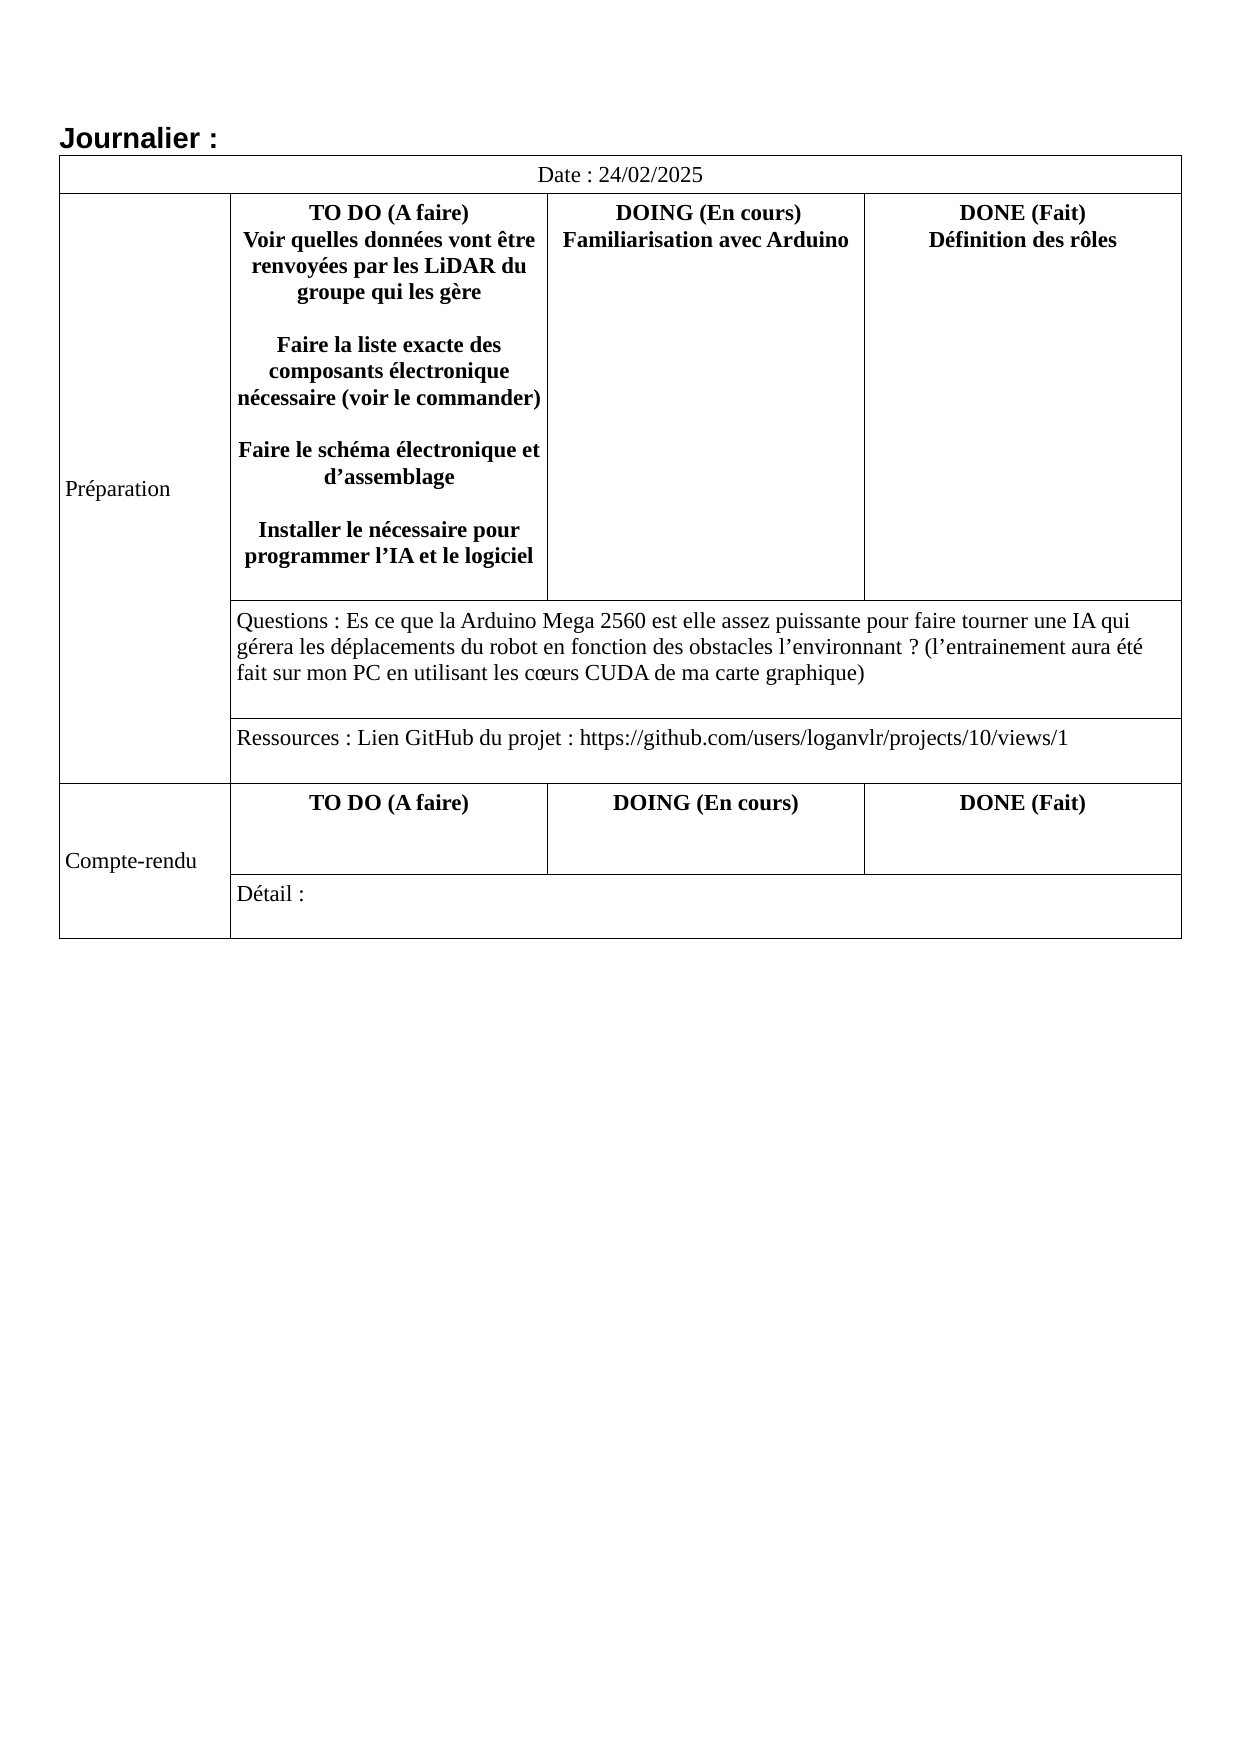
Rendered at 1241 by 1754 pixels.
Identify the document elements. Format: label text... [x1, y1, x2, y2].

table_cell Compte-rendu [60, 784, 230, 938]
table_cell Questions : Es ce que la Arduino Mega 2560 est elle assez puissante pour faire tourner une IA qui gérera les déplacements du robot en fonction des obstacles l’environnant ? (l’entrainement aura été fait sur mon PC en utilisant les cœurs CUDA de ma carte graphique) [231, 601, 1181, 718]
table_cell DOING (En cours) Familiarisation avec Arduino [548, 194, 864, 600]
table_cell DONE (Fait) Définition des rôles [865, 194, 1181, 600]
table_cell Préparation [60, 194, 230, 782]
table_cell DOING (En cours) [548, 784, 864, 873]
subtitle Journalier : [59, 121, 1181, 155]
table_cell TO DO (A faire) [231, 784, 547, 873]
table_cell DONE (Fait) [865, 784, 1181, 873]
table_cell TO DO (A faire) Voir quelles données vont être renvoyées par les LiDAR du groupe qui les gère Faire la liste exacte des composants électronique nécessaire (voir le commander) Faire le schéma électronique et d’assemblage Installer le nécessaire pour programmer l’IA et le logiciel [231, 194, 547, 600]
table_header Date : 24/02/2025 [60, 156, 1181, 193]
table_cell Ressources : Lien GitHub du projet : https://github.com/users/loganvlr/projects/10/views/1 [231, 719, 1181, 782]
table_cell Détail : [231, 875, 1181, 938]
